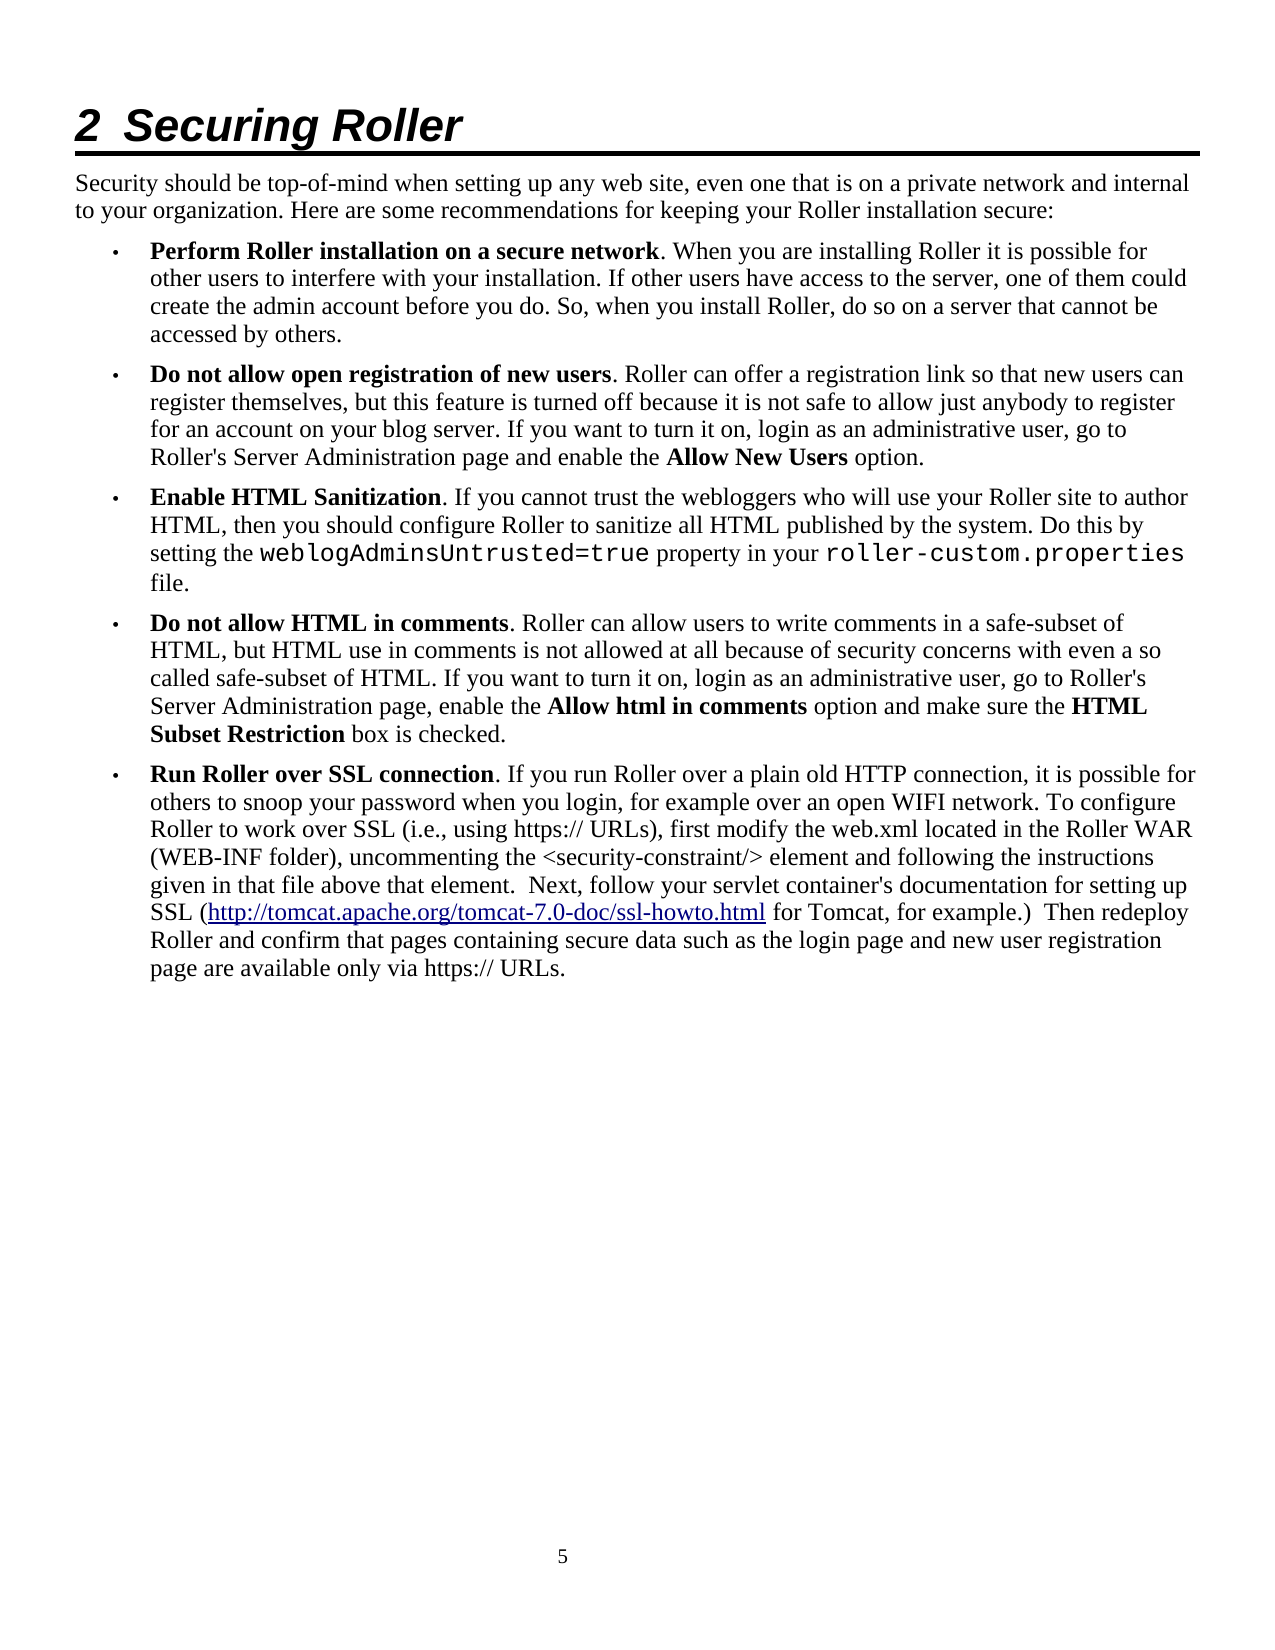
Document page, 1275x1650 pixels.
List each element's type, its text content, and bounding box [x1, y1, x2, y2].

list Do not allow HTML in comments. Roller can allow users to write comments in a safe-subset of HTML, but HTML use in comments is not allowed at all because of security concerns with even a so called safe-subset of HTML. If you want to turn it on, login as an administrative user, go to Roller's Server Administration page, enable the Allow html in comments option and make sure the HTML Subset Restriction box is checked. [112, 609, 1200, 747]
list Perform Roller installation on a secure network. When you are installing Roller it is possible for other users to interfere with your installation. If other users have access to the server, one of them could create the admin account before you do. So, when you install Roller, do so on a server that cannot be accessed by others. [112, 237, 1200, 348]
list Enable HTML Sanitization. If you cannot trust the webloggers who will use your Roller site to author HTML, then you should configure Roller to sanitize all HTML published by the system. Do this by setting the weblogAdminsUntrusted=true property in your roller-custom.properties file. [112, 483, 1200, 596]
list Do not allow open registration of new users. Roller can offer a registration link so that new users can register themselves, but this feature is turned off because it is not safe to allow just anybody to register for an account on your blog server. If you want to turn it on, login as an administrative user, go to Roller's Server Administration page and enable the Allow New Users option. [112, 360, 1200, 471]
subtitle Securing Roller [75, 100, 1200, 151]
text Security should be top-of-mind when setting up any web site, even one that is on a private network and internal to your organization. Here are some recommendations for keeping your Roller installation secure: [75, 169, 1200, 224]
list Run Roller over SSL connection. If you run Roller over a plain old HTTP connection, it is possible for others to snoop your password when you login, for example over an open WIFI network. To configure Roller to work over SSL (i.e., using https:// URLs), first modify the web.xml located in the Roller WAR (WEB-INF folder), uncommenting the <security-constraint/> element and following the instructions given in that file above that element. Next, follow your servlet container's documentation for setting up SSL (http://tomcat.apache.org/tomcat-7.0-doc/ssl-howto.html for Tomcat, for example.) Then redeploy Roller and confirm that pages containing secure data such as the login page and new user registration page are available only via https:// URLs. [112, 760, 1200, 982]
